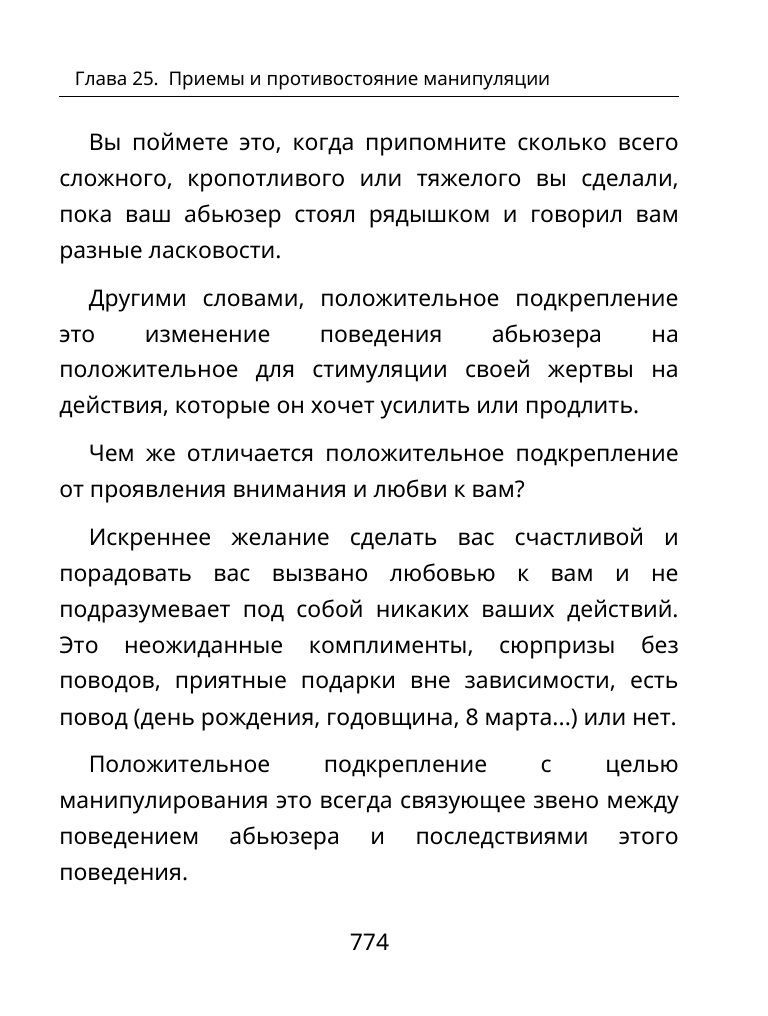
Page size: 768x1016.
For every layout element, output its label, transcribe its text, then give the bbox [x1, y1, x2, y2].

text Чем же отличается положительное подкрепление от проявления внимания и любви к вам? [59, 437, 679, 504]
text Вы поймете это, когда припомните сколько всего сложного, кропотливого или тяжелого вы сделали, пока ваш абьюзер стоял рядышком и говорил вам разные ласковости. [59, 126, 679, 265]
text Другими словами, положительное подкрепление это изменение поведения абьюзера на положительное для стимуляции своей жертвы на действия, которые он хочет усилить или продлить. [59, 282, 679, 421]
text Искреннее желание сделать вас счастливой и порадовать вас вызвано любовью к вам и не подразумевает под собой никаких ваших действий. Это неожиданные комплименты, сюрпризы без поводов, приятные подарки вне зависимости, есть повод (день рождения, годовщина, 8 марта...) или нет. [59, 521, 679, 732]
text Положительное подкрепление с целью манипулирования это всегда связующее звено между поведением абьюзера и последствиями этого поведения. [59, 748, 679, 887]
